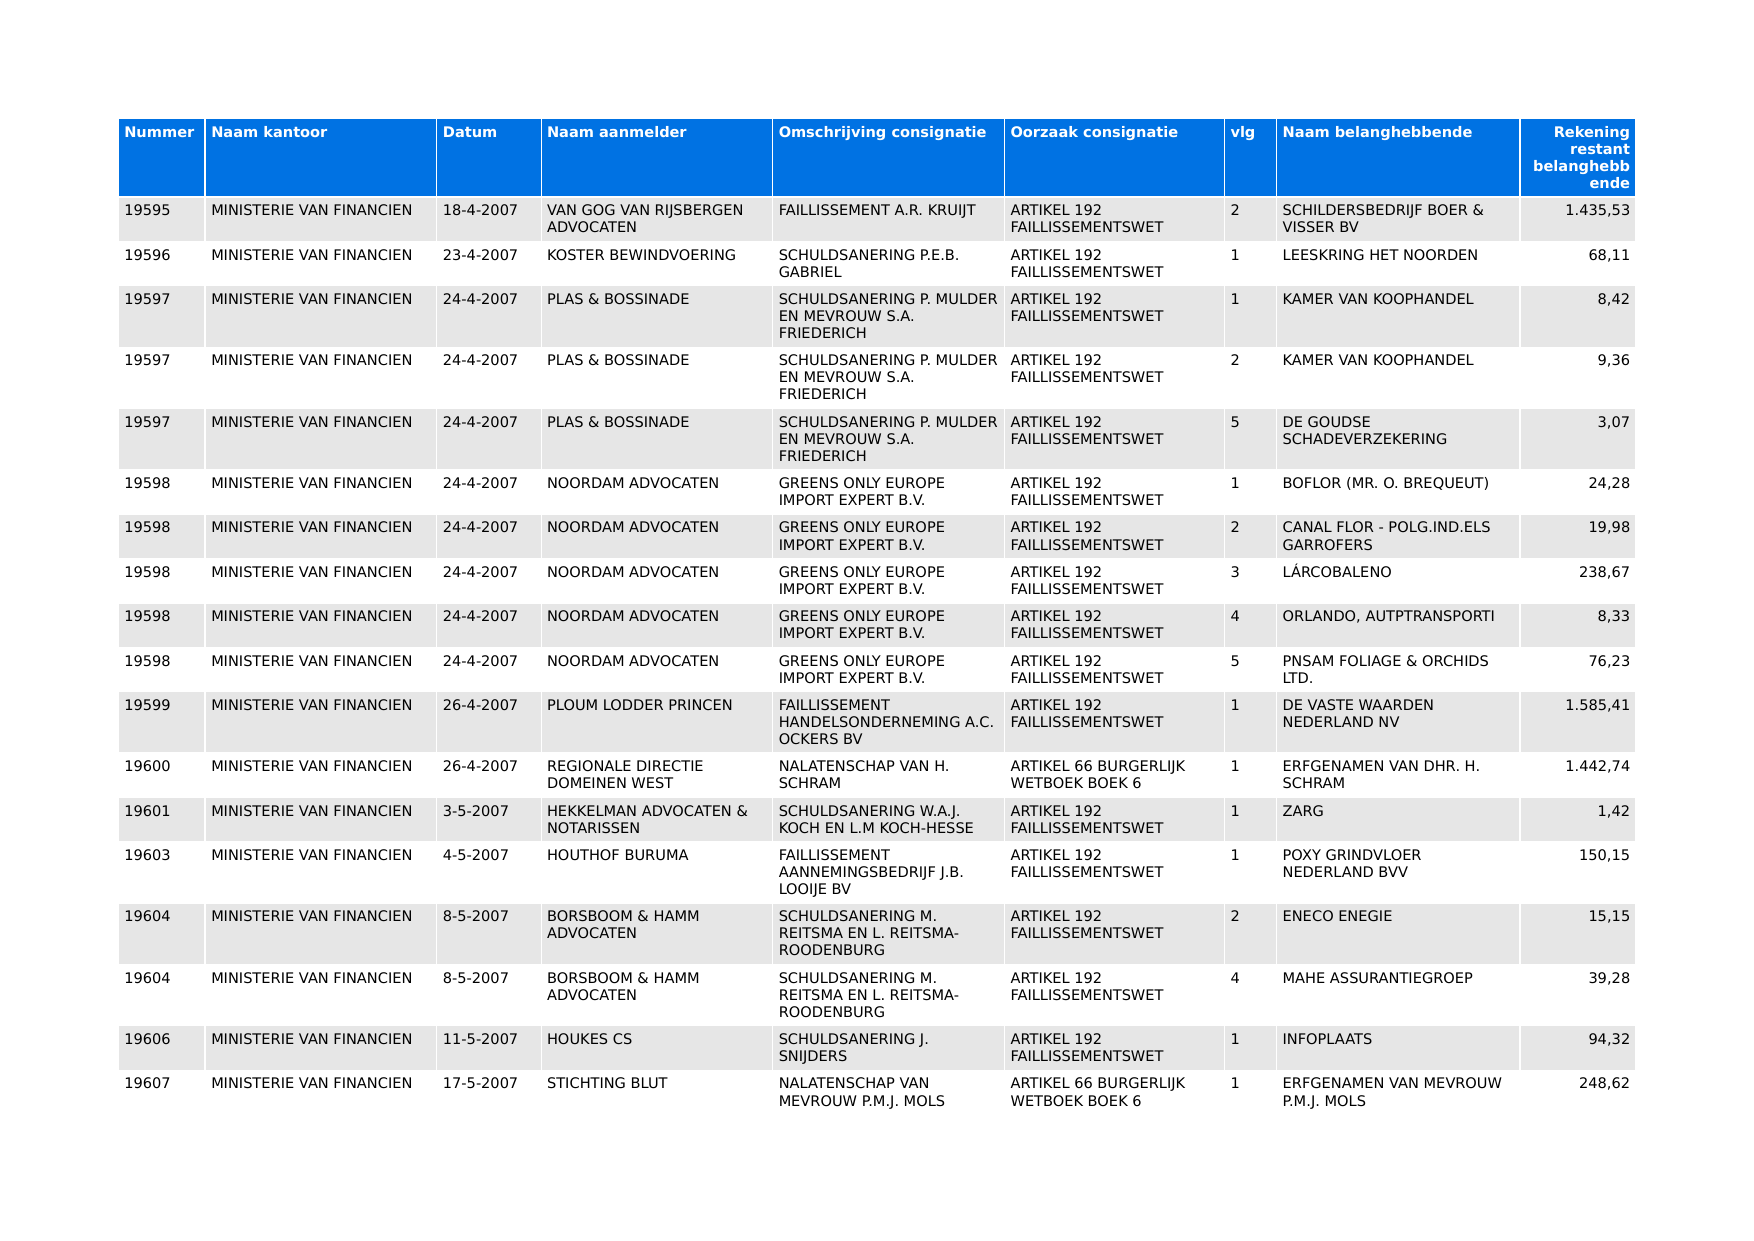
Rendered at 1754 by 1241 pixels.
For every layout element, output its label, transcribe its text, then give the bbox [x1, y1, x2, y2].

table_cell 24,28 [1521, 470, 1635, 514]
table_cell 19,98 [1521, 515, 1635, 558]
table_cell NOORDAM ADVOCATEN [542, 470, 772, 514]
table_cell MAHE ASSURANTIEGROEP [1277, 965, 1519, 1025]
table_cell ORLANDO, AUTPTRANSPORTI [1277, 604, 1519, 647]
table_cell MINISTERIE VAN FINANCIEN [206, 1026, 436, 1070]
table_cell 19597 [119, 348, 204, 408]
table_cell ARTIKEL 192 FAILLISSEMENTSWET [1005, 798, 1224, 841]
table_cell 1 [1225, 798, 1276, 841]
table_cell ARTIKEL 192 FAILLISSEMENTSWET [1005, 842, 1224, 903]
table_cell ARTIKEL 66 BURGERLIJK WETBOEK BOEK 6 [1005, 1071, 1224, 1114]
table_cell KAMER VAN KOOPHANDEL [1277, 348, 1519, 408]
table_cell MINISTERIE VAN FINANCIEN [206, 798, 436, 841]
table_cell GREENS ONLY EUROPE IMPORT EXPERT B.V. [773, 604, 1004, 647]
table_cell 2 [1225, 904, 1276, 964]
table_cell VAN GOG VAN RIJSBERGEN ADVOCATEN [542, 198, 772, 241]
table_header Omschrijving consignatie [773, 119, 1004, 196]
table_cell ARTIKEL 192 FAILLISSEMENTSWET [1005, 198, 1224, 241]
table_header vlg [1225, 119, 1276, 196]
table_cell 238,67 [1521, 559, 1635, 602]
table_cell ARTIKEL 192 FAILLISSEMENTSWET [1005, 470, 1224, 514]
table_cell MINISTERIE VAN FINANCIEN [206, 904, 436, 964]
table_cell 5 [1225, 409, 1276, 469]
table_cell SCHULDSANERING P. MULDER EN MEVROUW S.A. FRIEDERICH [773, 409, 1004, 469]
table_cell PNSAM FOLIAGE & ORCHIDS LTD. [1277, 648, 1519, 691]
table_cell SCHULDSANERING M. REITSMA EN L. REITSMA-ROODENBURG [773, 904, 1004, 964]
table_cell 68,11 [1521, 242, 1635, 285]
table_cell 1 [1225, 1071, 1276, 1114]
table_cell BORSBOOM & HAMM ADVOCATEN [542, 965, 772, 1025]
table_cell ARTIKEL 192 FAILLISSEMENTSWET [1005, 348, 1224, 408]
table_cell MINISTERIE VAN FINANCIEN [206, 965, 436, 1025]
table_cell ERFGENAMEN VAN DHR. H. SCHRAM [1277, 754, 1519, 797]
table_cell 19595 [119, 198, 204, 241]
table_cell GREENS ONLY EUROPE IMPORT EXPERT B.V. [773, 470, 1004, 514]
table_cell 2 [1225, 515, 1276, 558]
table_cell GREENS ONLY EUROPE IMPORT EXPERT B.V. [773, 559, 1004, 602]
table_cell 24-4-2007 [437, 409, 541, 469]
table_cell 15,15 [1521, 904, 1635, 964]
table_cell 1 [1225, 286, 1276, 347]
table_cell 1.585,41 [1521, 692, 1635, 752]
table_cell MINISTERIE VAN FINANCIEN [206, 559, 436, 602]
table_cell NALATENSCHAP VAN MEVROUW P.M.J. MOLS [773, 1071, 1004, 1114]
table_cell HEKKELMAN ADVOCATEN & NOTARISSEN [542, 798, 772, 841]
table_cell 76,23 [1521, 648, 1635, 691]
table_cell ARTIKEL 192 FAILLISSEMENTSWET [1005, 648, 1224, 691]
table_cell ENECO ENEGIE [1277, 904, 1519, 964]
table_cell 19598 [119, 648, 204, 691]
table_cell 8-5-2007 [437, 904, 541, 964]
table_cell 19600 [119, 754, 204, 797]
table_cell SCHULDSANERING M. REITSMA EN L. REITSMA-ROODENBURG [773, 965, 1004, 1025]
table_cell 1 [1225, 470, 1276, 514]
table_header Nummer [119, 119, 204, 196]
table_cell 1,42 [1521, 798, 1635, 841]
table_cell HOUKES CS [542, 1026, 772, 1070]
table_header Naam kantoor [206, 119, 436, 196]
table_cell 19598 [119, 604, 204, 647]
table_cell ARTIKEL 192 FAILLISSEMENTSWET [1005, 559, 1224, 602]
table_cell 4-5-2007 [437, 842, 541, 903]
table_cell 19604 [119, 965, 204, 1025]
table_cell 2 [1225, 198, 1276, 241]
table_cell 39,28 [1521, 965, 1635, 1025]
table_cell ARTIKEL 192 FAILLISSEMENTSWET [1005, 965, 1224, 1025]
table_cell 19598 [119, 515, 204, 558]
table_cell MINISTERIE VAN FINANCIEN [206, 198, 436, 241]
table_cell 19604 [119, 904, 204, 964]
table_cell 24-4-2007 [437, 348, 541, 408]
table_cell MINISTERIE VAN FINANCIEN [206, 1071, 436, 1114]
table_cell ARTIKEL 192 FAILLISSEMENTSWET [1005, 1026, 1224, 1070]
table_cell MINISTERIE VAN FINANCIEN [206, 348, 436, 408]
table_cell MINISTERIE VAN FINANCIEN [206, 286, 436, 347]
table_cell INFOPLAATS [1277, 1026, 1519, 1070]
table_cell ERFGENAMEN VAN MEVROUW P.M.J. MOLS [1277, 1071, 1519, 1114]
table_header Rekening restant belanghebbende [1521, 119, 1635, 196]
table_cell BOFLOR (MR. O. BREQUEUT) [1277, 470, 1519, 514]
table_cell 4 [1225, 604, 1276, 647]
table_cell 19598 [119, 559, 204, 602]
table_cell SCHULDSANERING P. MULDER EN MEVROUW S.A. FRIEDERICH [773, 286, 1004, 347]
table_cell 19606 [119, 1026, 204, 1070]
table_cell 248,62 [1521, 1071, 1635, 1114]
table_header Naam aanmelder [542, 119, 772, 196]
table_cell 8-5-2007 [437, 965, 541, 1025]
table_cell 19603 [119, 842, 204, 903]
table_cell 9,36 [1521, 348, 1635, 408]
table_cell SCHULDSANERING P. MULDER EN MEVROUW S.A. FRIEDERICH [773, 348, 1004, 408]
table_cell FAILLISSEMENT A.R. KRUIJT [773, 198, 1004, 241]
table_cell MINISTERIE VAN FINANCIEN [206, 242, 436, 285]
table_cell 24-4-2007 [437, 286, 541, 347]
table_header Oorzaak consignatie [1005, 119, 1224, 196]
table_cell ARTIKEL 192 FAILLISSEMENTSWET [1005, 286, 1224, 347]
table_cell 19601 [119, 798, 204, 841]
table_cell SCHULDSANERING W.A.J. KOCH EN L.M KOCH-HESSE [773, 798, 1004, 841]
table_cell 1 [1225, 754, 1276, 797]
table_header Datum [437, 119, 541, 196]
table_cell 19596 [119, 242, 204, 285]
table_cell POXY GRINDVLOER NEDERLAND BVV [1277, 842, 1519, 903]
table_cell NOORDAM ADVOCATEN [542, 559, 772, 602]
table_cell DE GOUDSE SCHADEVERZEKERING [1277, 409, 1519, 469]
table_cell 8,42 [1521, 286, 1635, 347]
table_cell ARTIKEL 192 FAILLISSEMENTSWET [1005, 242, 1224, 285]
table_cell MINISTERIE VAN FINANCIEN [206, 842, 436, 903]
table_cell ZARG [1277, 798, 1519, 841]
table_cell 1 [1225, 1026, 1276, 1070]
table_cell 19597 [119, 409, 204, 469]
table_cell FAILLISSEMENT HANDELSONDERNEMING A.C. OCKERS BV [773, 692, 1004, 752]
table_cell GREENS ONLY EUROPE IMPORT EXPERT B.V. [773, 515, 1004, 558]
table_cell 24-4-2007 [437, 559, 541, 602]
table_cell MINISTERIE VAN FINANCIEN [206, 604, 436, 647]
table_cell NOORDAM ADVOCATEN [542, 515, 772, 558]
table_cell MINISTERIE VAN FINANCIEN [206, 515, 436, 558]
table_cell ARTIKEL 192 FAILLISSEMENTSWET [1005, 409, 1224, 469]
table_cell 26-4-2007 [437, 754, 541, 797]
table_cell SCHULDSANERING J. SNIJDERS [773, 1026, 1004, 1070]
table_cell MINISTERIE VAN FINANCIEN [206, 754, 436, 797]
table_cell MINISTERIE VAN FINANCIEN [206, 409, 436, 469]
table_cell PLAS & BOSSINADE [542, 409, 772, 469]
table_cell PLOUM LODDER PRINCEN [542, 692, 772, 752]
table_cell 19607 [119, 1071, 204, 1114]
table_cell PLAS & BOSSINADE [542, 348, 772, 408]
table_cell 8,33 [1521, 604, 1635, 647]
table_cell NALATENSCHAP VAN H. SCHRAM [773, 754, 1004, 797]
table_cell NOORDAM ADVOCATEN [542, 648, 772, 691]
table_cell 94,32 [1521, 1026, 1635, 1070]
table_cell STICHTING BLUT [542, 1071, 772, 1114]
table_cell 24-4-2007 [437, 515, 541, 558]
table_cell 19597 [119, 286, 204, 347]
table_cell MINISTERIE VAN FINANCIEN [206, 692, 436, 752]
table_cell SCHULDSANERING P.E.B. GABRIEL [773, 242, 1004, 285]
table_cell GREENS ONLY EUROPE IMPORT EXPERT B.V. [773, 648, 1004, 691]
table_cell KOSTER BEWINDVOERING [542, 242, 772, 285]
table_cell ARTIKEL 66 BURGERLIJK WETBOEK BOEK 6 [1005, 754, 1224, 797]
table_cell DE VASTE WAARDEN NEDERLAND NV [1277, 692, 1519, 752]
table_cell 3 [1225, 559, 1276, 602]
table_cell 11-5-2007 [437, 1026, 541, 1070]
table_cell SCHILDERSBEDRIJF BOER & VISSER BV [1277, 198, 1519, 241]
table_cell ARTIKEL 192 FAILLISSEMENTSWET [1005, 904, 1224, 964]
table_cell FAILLISSEMENT AANNEMINGSBEDRIJF J.B. LOOIJE BV [773, 842, 1004, 903]
table_cell 1.442,74 [1521, 754, 1635, 797]
table_cell 1 [1225, 842, 1276, 903]
table_cell 1.435,53 [1521, 198, 1635, 241]
table_cell ARTIKEL 192 FAILLISSEMENTSWET [1005, 692, 1224, 752]
table_cell CANAL FLOR - POLG.IND.ELS GARROFERS [1277, 515, 1519, 558]
table_cell KAMER VAN KOOPHANDEL [1277, 286, 1519, 347]
table_cell 18-4-2007 [437, 198, 541, 241]
table_cell ARTIKEL 192 FAILLISSEMENTSWET [1005, 515, 1224, 558]
table_cell LEESKRING HET NOORDEN [1277, 242, 1519, 285]
table_cell 19599 [119, 692, 204, 752]
table_cell HOUTHOF BURUMA [542, 842, 772, 903]
table_cell 2 [1225, 348, 1276, 408]
table_cell 24-4-2007 [437, 648, 541, 691]
table_cell LÁRCOBALENO [1277, 559, 1519, 602]
table_cell 3,07 [1521, 409, 1635, 469]
table_cell NOORDAM ADVOCATEN [542, 604, 772, 647]
table_cell REGIONALE DIRECTIE DOMEINEN WEST [542, 754, 772, 797]
table_cell 26-4-2007 [437, 692, 541, 752]
table_cell BORSBOOM & HAMM ADVOCATEN [542, 904, 772, 964]
table_cell MINISTERIE VAN FINANCIEN [206, 648, 436, 691]
table_cell 3-5-2007 [437, 798, 541, 841]
table_cell 24-4-2007 [437, 470, 541, 514]
table_cell 150,15 [1521, 842, 1635, 903]
table_cell 1 [1225, 242, 1276, 285]
table_header Naam belanghebbende [1277, 119, 1519, 196]
table_cell 4 [1225, 965, 1276, 1025]
table_cell PLAS & BOSSINADE [542, 286, 772, 347]
table_cell 19598 [119, 470, 204, 514]
table_cell MINISTERIE VAN FINANCIEN [206, 470, 436, 514]
table_cell 17-5-2007 [437, 1071, 541, 1114]
table_cell ARTIKEL 192 FAILLISSEMENTSWET [1005, 604, 1224, 647]
table_cell 24-4-2007 [437, 604, 541, 647]
table_cell 23-4-2007 [437, 242, 541, 285]
table_cell 1 [1225, 692, 1276, 752]
table_cell 5 [1225, 648, 1276, 691]
